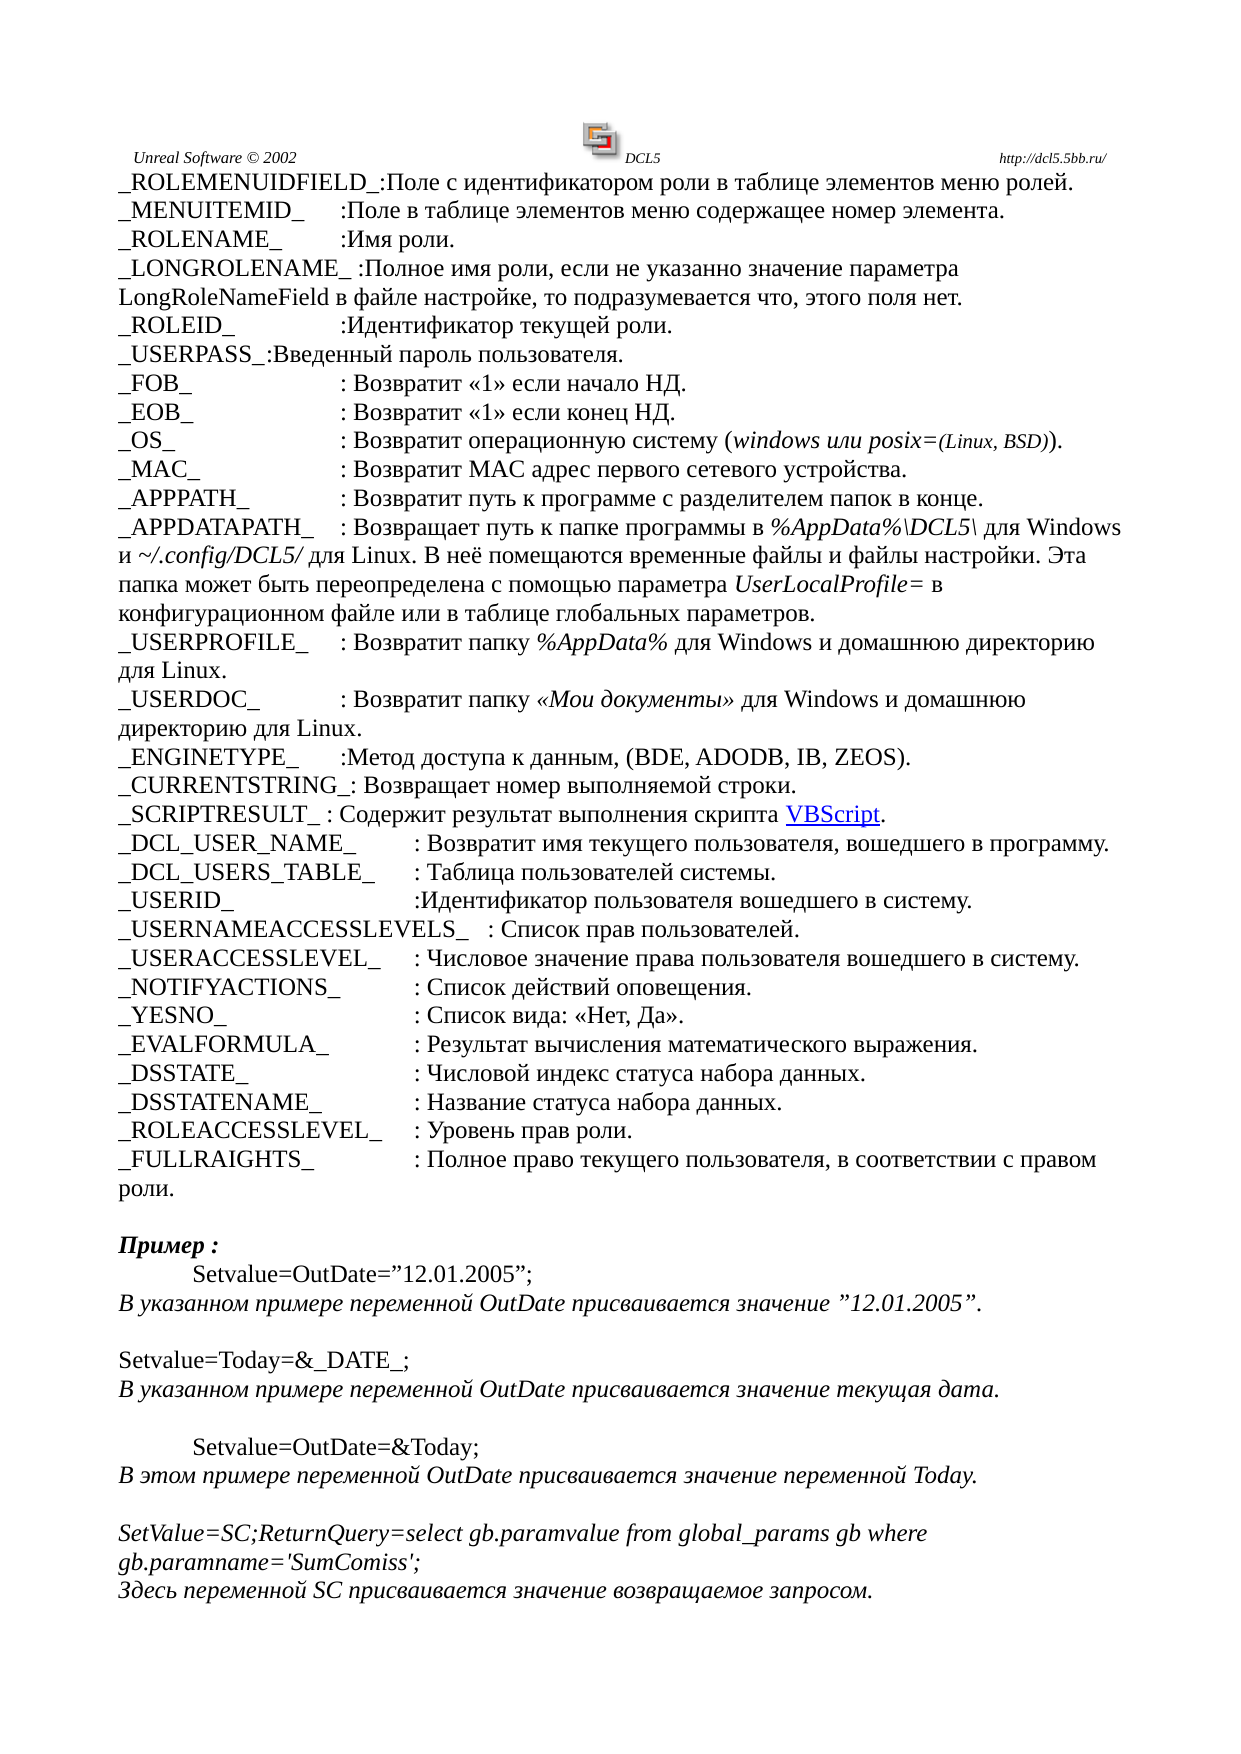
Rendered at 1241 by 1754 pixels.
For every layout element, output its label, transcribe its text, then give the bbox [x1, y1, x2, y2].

text _FOB_ : Возвратит «1» если начало НД. [118, 368, 1122, 397]
text Setvalue=OutDate=&Today; [118, 1432, 1122, 1460]
text _ROLEACCESSLEVEL_ : Уровень прав роли. [118, 1115, 1122, 1144]
text _USERNAMEACCESSLEVELS_ : Список прав пользователей. [118, 914, 1122, 943]
text _ROLEID_ :Идентификатор текущей роли. [118, 310, 1122, 339]
text _ENGINETYPE_ :Метод доступа к данным, (BDE, ADODB, IB, ZEOS). [118, 742, 1122, 770]
text _DSSTATE_ : Числовой индекс статуса набора данных. [118, 1058, 1122, 1087]
text _YESNO_ : Список вида: «Нет, Да». [118, 1000, 1122, 1029]
text _EVALFORMULA_ : Результат вычисления математического выражения. [118, 1029, 1122, 1058]
text Setvalue=OutDate=”12.01.2005”; [118, 1259, 1122, 1288]
text _ROLEMENUIDFIELD_:Поле с идентификатором роли в таблице элементов меню ролей. [118, 167, 1122, 195]
text Setvalue=Today=&_DATE_; [118, 1345, 1122, 1374]
text В указанном примере переменной OutDate присваивается значение текущая дата. [118, 1374, 1122, 1403]
text _CURRENTSTRING_: Возвращает номер выполняемой строки. [118, 770, 1122, 799]
text _USERID_ :Идентификатор пользователя вошедшего в систему. [118, 885, 1122, 914]
text _DCL_USER_NAME_ : Возвратит имя текущего пользователя, вошедшего в программу. [118, 828, 1122, 857]
text _FULLRAIGHTS_ : Полное право текущего пользователя, в соответствии с правом роли. [118, 1144, 1122, 1202]
text _DCL_USERS_TABLE_ : Таблица пользователей системы. [118, 857, 1122, 885]
text В указанном примере переменной OutDate присваивается значение ”12.01.2005”. [118, 1288, 1122, 1317]
text _USERDOC_ : Возвратит папку «Мои документы» для Windows и домашнюю директорию для Linux. [118, 684, 1122, 742]
text Здесь переменной SC присваивается значение возвращаемое запросом. [118, 1575, 1122, 1604]
text В этом примере переменной OutDate присваивается значение переменной Today. [118, 1460, 1122, 1489]
text _APPDATAPATH_ : Возвращает путь к папке программы в %AppData%\DCL5\ для Windows и ~/.config/DCL5/ для Linux. В неё помещаются временные файлы и файлы настройки. Эта папка может быть переопределена с помощью параметра UserLocalProfile= в конфигурационном файле или в таблице глобальных параметров. [118, 512, 1122, 627]
text _USERPASS_ :Введенный пароль пользователя. [118, 339, 1122, 368]
picture [579, 118, 625, 164]
text _USERPROFILE_ : Возвратит папку %AppData% для Windows и домашнюю директорию для Linux. [118, 627, 1122, 684]
text _MAC_ : Возвратит MAC адрес первого сетевого устройства. [118, 454, 1122, 483]
text _APPPATH_ : Возвратит путь к программе с разделителем папок в конце. [118, 483, 1122, 512]
text _OS_ : Возвратит операционную систему (windows или posix=(Linux, BSD)). [118, 425, 1122, 454]
text _SCRIPTRESULT_ : Содержит результат выполнения скрипта VBScript. [118, 799, 1122, 828]
text _MENUITEMID_ :Поле в таблице элементов меню содержащее номер элемента. [118, 195, 1122, 224]
text _NOTIFYACTIONS_ : Список действий оповещения. [118, 972, 1122, 1000]
text _ROLENAME_ :Имя роли. [118, 224, 1122, 253]
text _DSSTATENAME_ : Название статуса набора данных. [118, 1087, 1122, 1115]
text _LONGROLENAME_ :Полное имя роли, если не указанно значение параметра LongRoleNameField в файле настройке, то подразумевается что, этого поля нет. [118, 253, 1122, 310]
text _EOB_ : Возвратит «1» если конец НД. [118, 397, 1122, 425]
text Пример : [118, 1230, 1122, 1259]
text _USERACCESSLEVEL_ : Числовое значение права пользователя вошедшего в систему. [118, 943, 1122, 972]
text SetValue=SC;ReturnQuery=select gb.paramvalue from global_params gb where gb.paramname='SumComiss'; [118, 1518, 1122, 1575]
